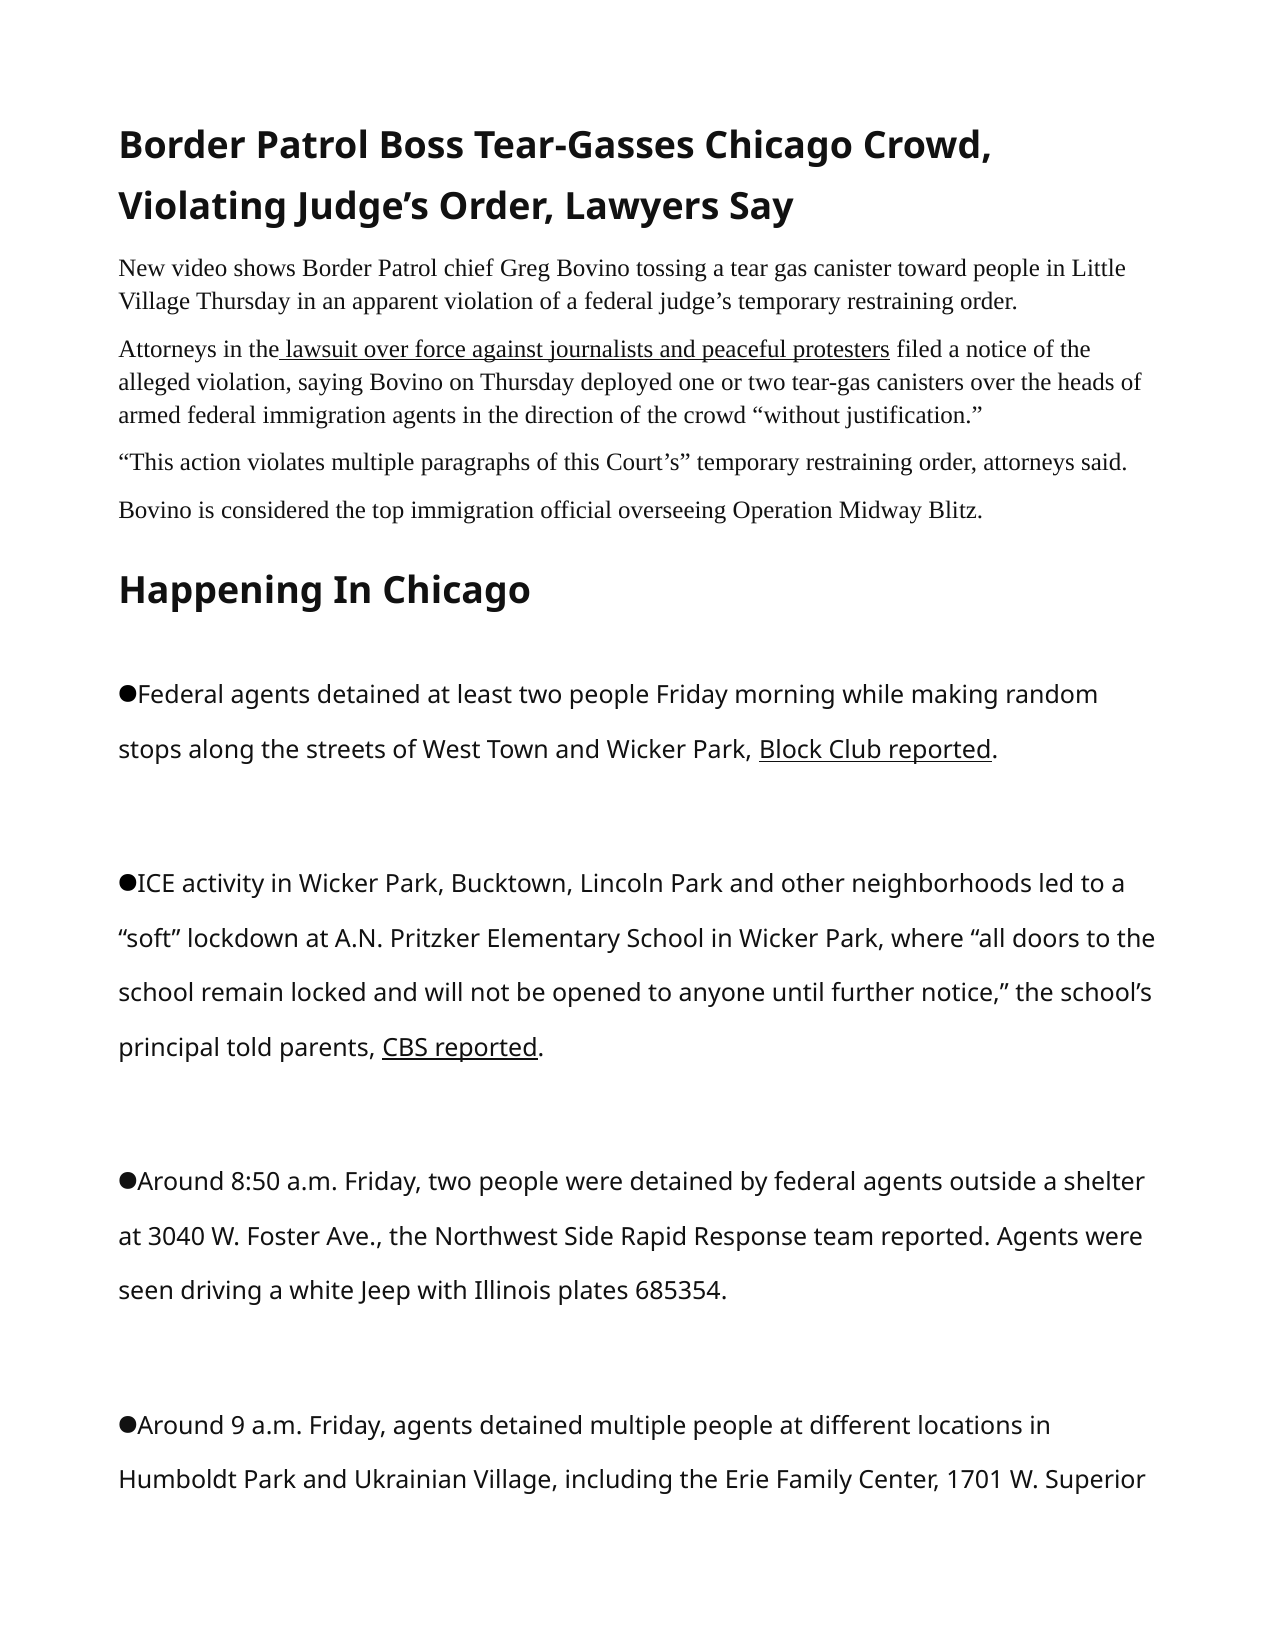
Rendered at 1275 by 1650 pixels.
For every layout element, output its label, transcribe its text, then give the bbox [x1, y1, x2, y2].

text Bovino is considered the top immigration official overseeing Operation Midway Blitz. [118, 495, 1157, 524]
list Around 9 a.m. Friday, agents detained multiple people at different locations in Humboldt Park and Ukrainian Village, including the Erie Family Center, 1701 W. Superior [118, 1407, 1157, 1496]
text “This action violates multiple paragraphs of this Court’s” temporary restraining order, attorneys said. [118, 447, 1157, 476]
list ICE activity in Wicker Park, Bucktown, Lincoln Park and other neighborhoods led to a “soft” lockdown at A.N. Pritzker Elementary School in Wicker Park, where “all doors to the school remain locked and will not be opened to anyone until further notice,” the school’s principal told parents, CBS reported. [118, 866, 1157, 1064]
subtitle Happening In Chicago [118, 563, 1157, 614]
text New video shows Border Patrol chief Greg Bovino tossing a tear gas canister toward people in Little Village Thursday in an apparent violation of a federal judge’s temporary restraining order. [118, 253, 1157, 315]
list Federal agents detained at least two people Friday morning while making random stops along the streets of West Town and Wicker Park, Block Club reported. [118, 677, 1157, 766]
text Attorneys in the lawsuit over force against journalists and peaceful protesters filed a notice of the alleged violation, saying Bovino on Thursday deployed one or two tear-gas canisters over the heads of armed federal immigration agents in the direction of the crowd “without justification.” [118, 334, 1157, 428]
list Around 8:50 a.m. Friday, two people were detained by federal agents outside a shelter at 3040 W. Foster Ave., the Northwest Side Rapid Response team reported. Agents were seen driving a white Jeep with Illinois plates 685354. [118, 1164, 1157, 1307]
subtitle Border Patrol Boss Tear-Gasses Chicago Crowd, Violating Judge’s Order, Lawyers Say [118, 118, 1157, 230]
